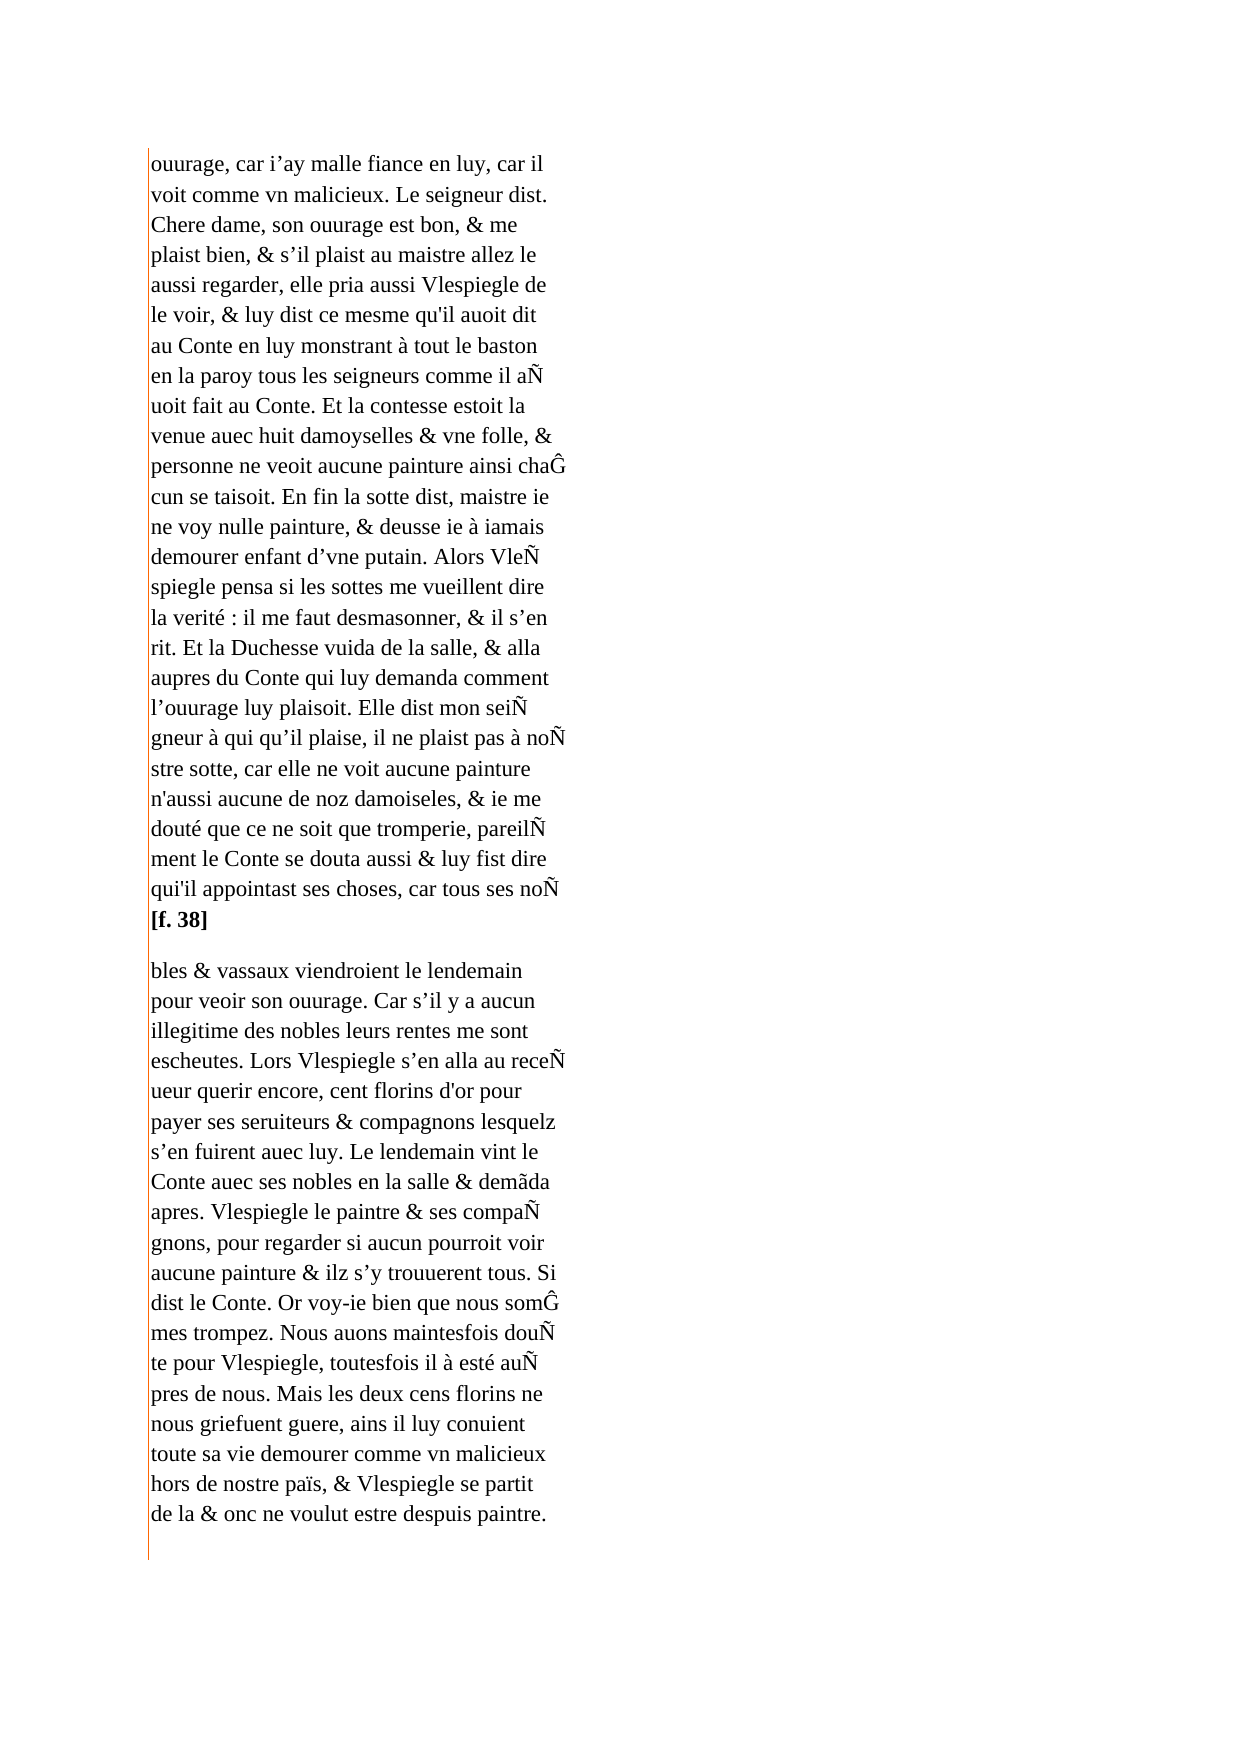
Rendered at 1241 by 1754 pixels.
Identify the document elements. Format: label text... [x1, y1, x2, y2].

text bles & vassaux viendroient le lendemain pour veoir son ouurage. Car s’il y a aucun illegitime des nobles leurs rentes me sont escheutes. Lors Vlespiegle s’en alla au receÑ ueur querir encore, cent florins d'or pour payer ses seruiteurs & compagnons lesquelz s’en fuirent auec luy. Le lendemain vint le Conte auec ses nobles en la salle & demãda apres. Vlespiegle le paintre & ses compaÑ gnons, pour regarder si aucun pourroit voir aucune painture & ilz s’y trouuerent tous. Si dist le Conte. Or voy-ie bien que nous somĜ mes trompez. Nous auons maintesfois douÑ te pour Vlespiegle, toutesfois il à esté auÑ pres de nous. Mais les deux cens florins ne nous griefuent guere, ains il luy conuient toute sa vie demourer comme vn malicieux hors de nostre païs, & Vlespiegle se partit de la & onc ne voulut estre despuis paintre. [149, 954, 1093, 1560]
text ouurage, car i’ay malle fiance en luy, car il voit comme vn malicieux. Le seigneur dist. Chere dame, son ouurage est bon, & me plaist bien, & s’il plaist au maistre allez le aussi regarder, elle pria aussi Vlespiegle de le voir, & luy dist ce mesme qu'il auoit dit au Conte en luy monstrant à tout le baston en la paroy tous les seigneurs comme il aÑ uoit fait au Conte. Et la contesse estoit la venue auec huit damoyselles & vne folle, & personne ne veoit aucune painture ainsi chaĜ cun se taisoit. En fin la sotte dist, maistre ie ne voy nulle painture, & deusse ie à iamais demourer enfant d’vne putain. Alors VleÑ spiegle pensa si les sottes me vueillent dire la verité : il me faut desmasonner, & il s’en rit. Et la Duchesse vuida de la salle, & alla aupres du Conte qui luy demanda comment l’ouurage luy plaisoit. Elle dist mon seiÑ gneur à qui qu’il plaise, il ne plaist pas à noÑ stre sotte, car elle ne voit aucune painture n'aussi aucune de noz damoiseles, & ie me douté que ce ne soit que tromperie, pareilÑ ment le Conte se douta aussi & luy fist dire qui'il appointast ses choses, car tous ses noÑ [f. 38] [149, 148, 1093, 932]
